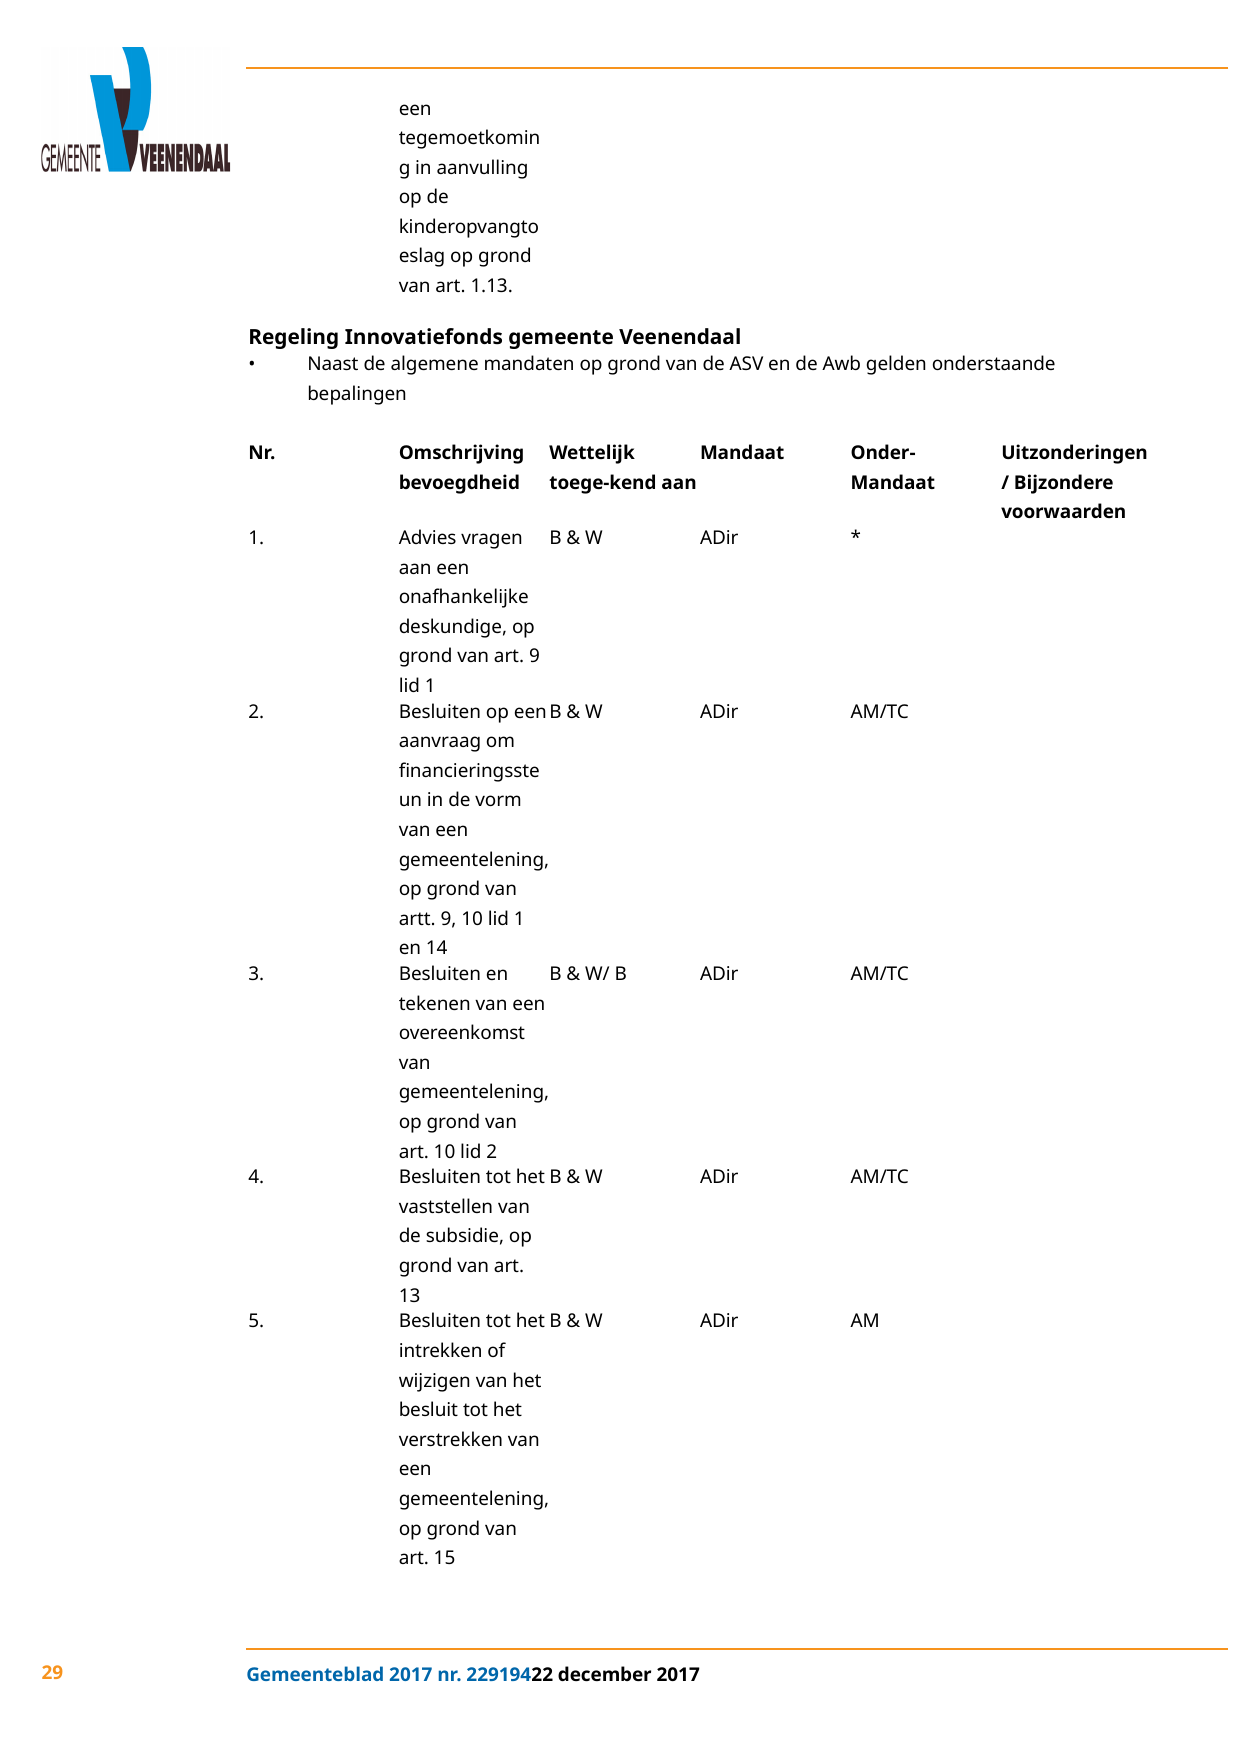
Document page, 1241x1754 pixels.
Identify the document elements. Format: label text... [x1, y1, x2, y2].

table_header Onder- Mandaat [850, 439, 1001, 524]
text Regeling Innovatiefonds gemeente Veenendaal [248, 322, 1152, 351]
table_cell [1001, 698, 1152, 960]
table_cell ADir [700, 524, 850, 698]
table_cell [1001, 1308, 1152, 1570]
table_cell [1001, 95, 1152, 298]
table_cell AM/TC [850, 698, 1001, 960]
table_cell [549, 95, 700, 298]
table_cell B & W/ B [549, 960, 700, 1163]
table_cell [700, 95, 850, 298]
table_cell [248, 698, 398, 960]
picture [41, 47, 130, 172]
table_cell Besluiten en tekenen van een overeenkomst van gemeentelening, op grond van art. 10 lid 2 [399, 960, 549, 1163]
table_cell [248, 1164, 398, 1308]
table_cell [1001, 524, 1152, 698]
table_header Omschrijving bevoegdheid [399, 439, 549, 524]
table_cell [1001, 1164, 1152, 1308]
table_cell ADir [700, 960, 850, 1163]
list Naast de algemene mandaten op grond van de ASV en de Awb gelden onderstaande bepalingen [248, 351, 1152, 406]
table_cell [248, 960, 398, 1163]
table_cell [248, 95, 398, 298]
table_cell ADir [700, 1164, 850, 1308]
table_cell Besluiten tot het vaststellen van de subsidie, op grond van art. 13 [399, 1164, 549, 1308]
table_cell Advies vragen aan een onafhankelijke deskundige, op grond van art. 9 lid 1 [399, 524, 549, 698]
table_cell AM/TC [850, 1164, 1001, 1308]
table_cell [1001, 960, 1152, 1163]
table_cell Besluiten op een aanvraag om financieringssteun in de vorm van een gemeentelening, op grond van artt. 9, 10 lid 1 en 14 [399, 698, 549, 960]
table_cell [248, 1308, 398, 1570]
table_cell [850, 95, 1001, 298]
table_header Uitzonderingen/ Bijzondere voorwaarden [1001, 439, 1152, 524]
table_cell een tegemoetkoming in aanvulling op de kinderopvangtoeslag op grond van art. 1.13. [399, 95, 549, 298]
table_cell ADir [700, 1308, 850, 1570]
table_header Wettelijk toege-kend aan [549, 439, 700, 524]
table_cell AM [850, 1308, 1001, 1570]
table_cell B & W [549, 524, 700, 698]
table_header Mandaat [700, 439, 850, 524]
table_cell B & W [549, 1164, 700, 1308]
table_cell Besluiten tot het intrekken of wijzigen van het besluit tot het verstrekken van een gemeentelening, op grond van art. 15 [399, 1308, 549, 1570]
table_header Nr. [248, 439, 398, 524]
table_cell AM/TC [850, 960, 1001, 1163]
table_cell B & W [549, 698, 700, 960]
table_cell B & W [549, 1308, 700, 1570]
table_cell * [850, 524, 1001, 698]
table_cell ADir [700, 698, 850, 960]
table_cell [248, 524, 398, 698]
picture [123, 47, 231, 172]
